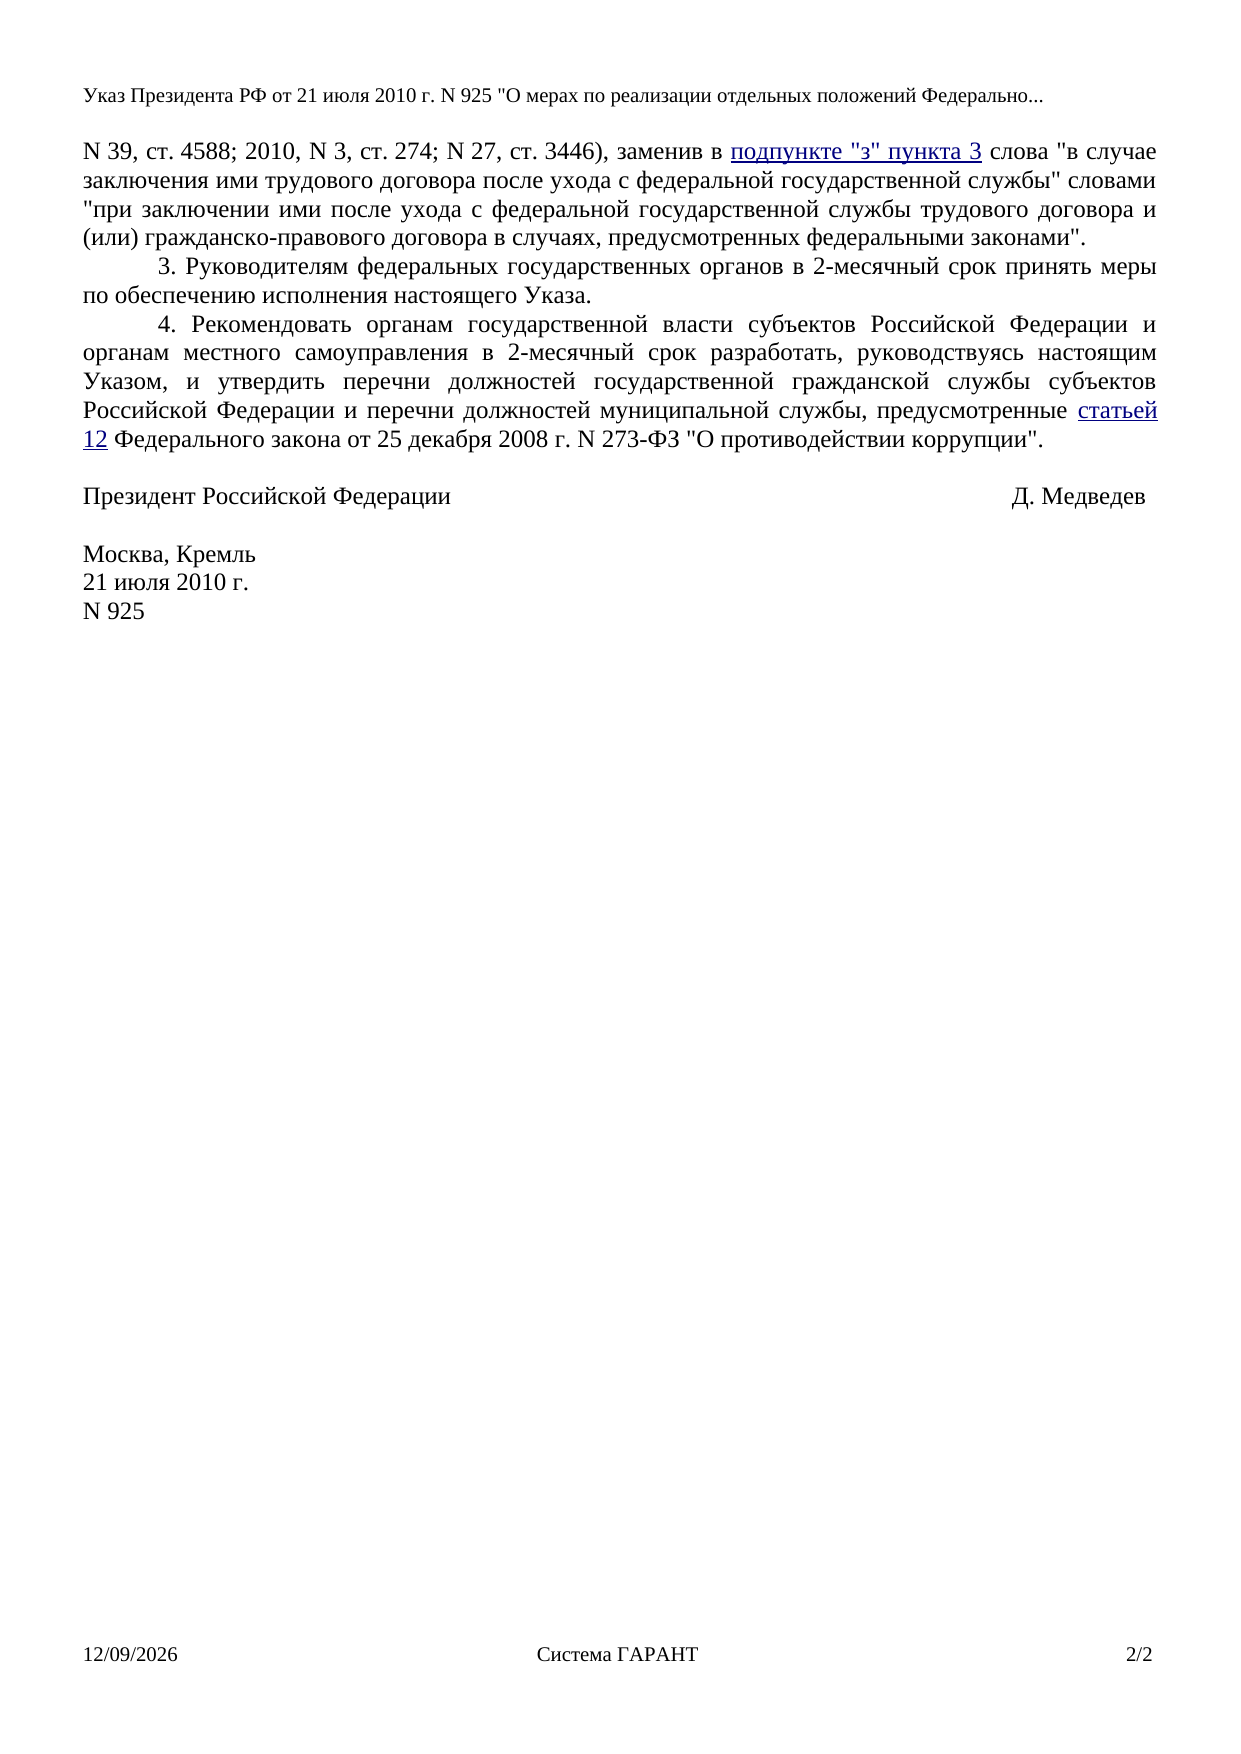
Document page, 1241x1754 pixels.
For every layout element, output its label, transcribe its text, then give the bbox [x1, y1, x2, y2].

text N 925 [83, 596, 1157, 625]
text 4. Рекомендовать органам государственной власти субъектов Российской Федерации и органам местного самоуправления в 2-месячный срок разработать, руководствуясь настоящим Указом, и утвердить перечни должностей государственной гражданской службы субъектов Российской Федерации и перечни должностей муниципальной службы, предусмотренные статьей 12 Федерального закона от 25 декабря 2008 г. N 273-ФЗ "О противодействии коррупции". [83, 309, 1157, 452]
table_header Президент Российской Федерации [83, 481, 791, 510]
text 21 июля 2010 г. [83, 567, 1157, 596]
text Москва, Кремль [83, 539, 1157, 567]
text N 39, ст. 4588; 2010, N 3, ст. 274; N 27, ст. 3446), заменив в подпункте "з" пункта 3 слова "в случае заключения ими трудового договора после ухода с федеральной государственной службы" словами "при заключении ими после ухода с федеральной государственной службы трудового договора и (или) гражданско-правового договора в случаях, предусмотренных федеральными законами". [83, 136, 1157, 251]
table_header Д. Медведев [791, 481, 1146, 510]
text 3. Руководителям федеральных государственных органов в 2-месячный срок принять меры по обеспечению исполнения настоящего Указа. [83, 251, 1157, 309]
